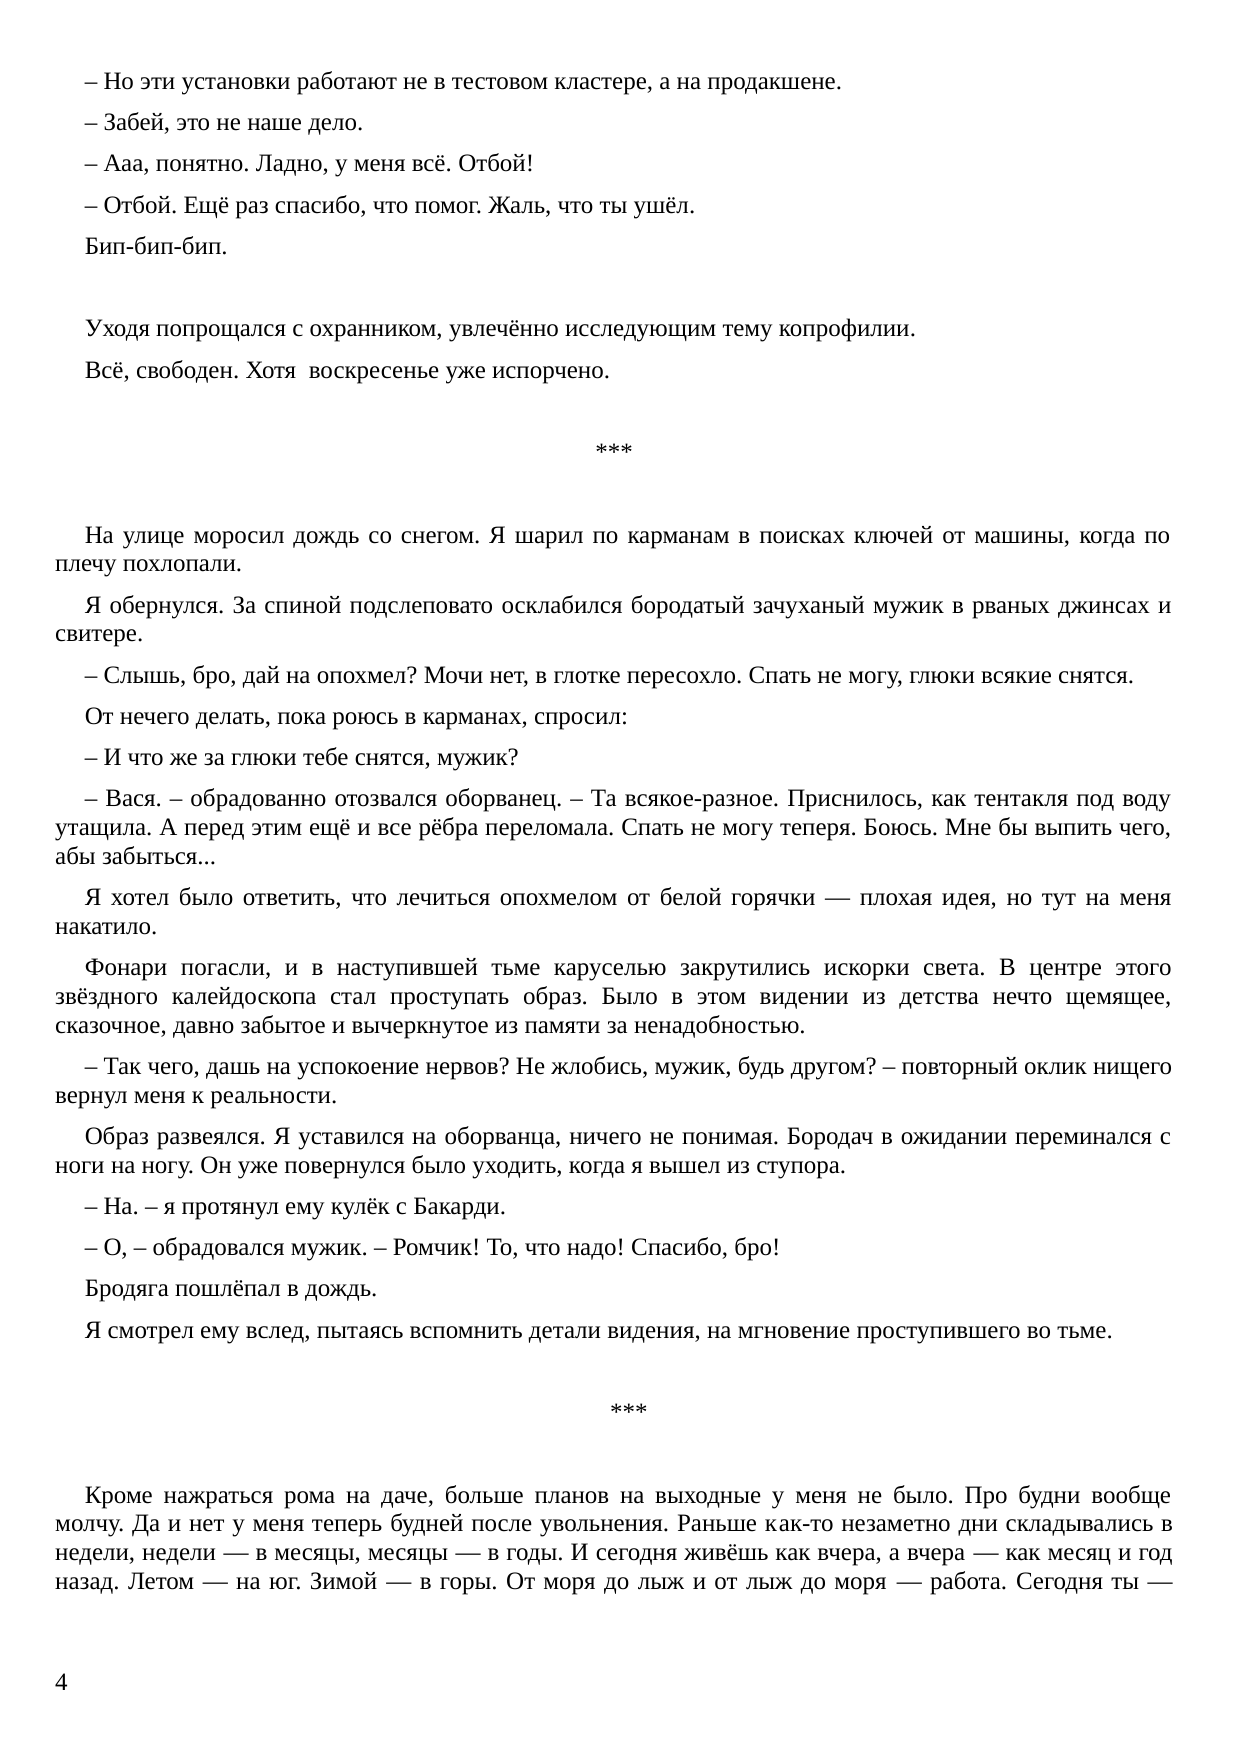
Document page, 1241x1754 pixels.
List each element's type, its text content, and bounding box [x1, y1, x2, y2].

text Я хотел было ответить, что лечиться опохмелом от белой горячки — плохая идея, но тут на меня накатило. [55, 882, 1173, 940]
text Уходя попрощался с охранником, увлечённо исследующим тему копрофилии. [55, 313, 1173, 342]
text – Так чего, дашь на успокоение нервов? Не жлобись, мужик, будь другом? – повторный оклик нищего вернул меня к реальности. [55, 1051, 1173, 1108]
text – Ааа, понятно. Ладно, у меня всё. Отбой! [55, 148, 1173, 177]
text Бродяга пошлёпал в дождь. [55, 1273, 1173, 1302]
text Образ развеялся. Я уставился на оборванца, ничего не понимая. Бородач в ожидании переминался с ноги на ногу. Он уже повернулся было уходить, когда я вышел из ступора. [55, 1121, 1173, 1178]
text Фонари погасли, и в наступившей тьме каруселью закрутились искорки света. В центре этого звёздного калейдоскопа стал проступать образ. Было в этом видении из детства нечто щемящее, сказочное, давно забытое и вычеркнутое из памяти за ненадобностью. [55, 952, 1173, 1038]
text Я обернулся. За спиной подслеповато осклабился бородатый зачуханый мужик в рваных джинсах и свитере. [55, 590, 1173, 647]
text – Слышь, бро, дай на опохмел? Мочи нет, в глотке пересохло. Спать не могу, глюки всякие снятся. [55, 660, 1173, 688]
text От нечего делать, пока роюсь в карманах, спросил: [55, 701, 1173, 730]
text Кроме нажраться рома на даче, больше планов на выходные у меня не было. Про будни вообще молчу. Да и нет у меня теперь будней после увольнения. Раньше как-то незаметно дни складывались в недели, недели — в месяцы, месяцы — в годы. И сегодня живёшь как вчера, а вчера — как месяц и год назад. Летом — на юг. Зимой — в горы. От моря до лыж и от лыж до моря — работа. Сегодня ты — [55, 1480, 1173, 1623]
text Бип-бип-бип. [55, 231, 1173, 260]
text – На. – я протянул ему кулёк с Бакарди. [55, 1191, 1173, 1220]
text – И что же за глюки тебе снятся, мужик? [55, 742, 1173, 771]
text *** [55, 1397, 1173, 1426]
text Всё, свободен. Хотя воскресенье уже испорчено. [55, 355, 1173, 383]
text – Вася. – обрадованно отозвался оборванец. – Та всякое-разное. Приснилось, как тентакля под воду утащила. А перед этим ещё и все рёбра переломала. Спать не могу теперя. Боюсь. Мне бы выпить чего, абы забыться... [55, 783, 1173, 870]
text Я смотрел ему вслед, пытаясь вспомнить детали видения, на мгновение проступившего во тьме. [55, 1315, 1173, 1343]
text *** [55, 437, 1173, 466]
text – Забей, это не наше дело. [55, 107, 1173, 136]
text – О, – обрадовался мужик. – Ромчик! То, что надо! Спасибо, бро! [55, 1232, 1173, 1261]
text – Но эти установки работают не в тестовом кластере, а на продакшене. [55, 66, 1173, 95]
text – Отбой. Ещё раз спасибо, что помог. Жаль, что ты ушёл. [55, 190, 1173, 218]
text На улице моросил дождь со снегом. Я шарил по карманам в поисках ключей от машины, когда по плечу похлопали. [55, 520, 1173, 577]
